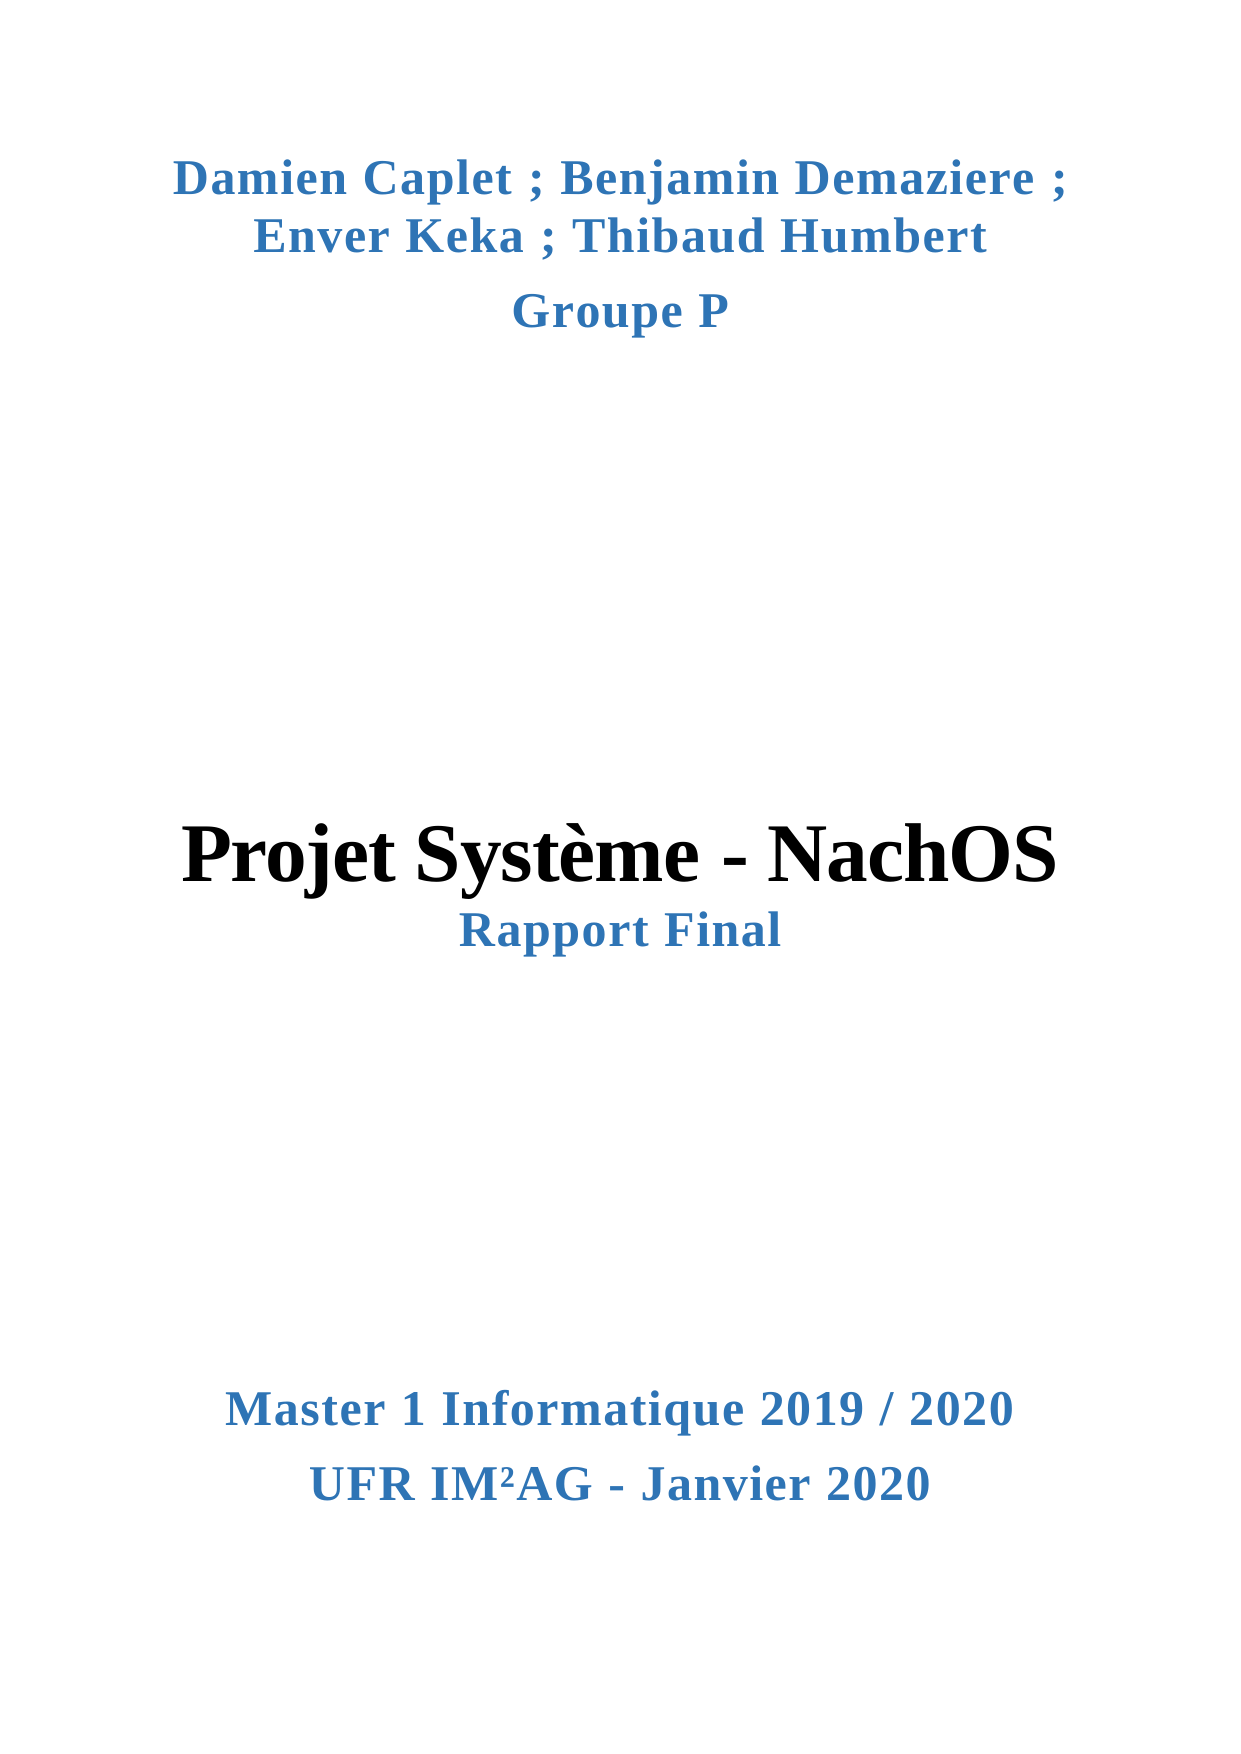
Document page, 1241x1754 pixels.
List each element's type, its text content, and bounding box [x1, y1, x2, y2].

text Rapport Final [148, 900, 1093, 957]
text Groupe P [148, 280, 1093, 338]
text Projet Système - NachOS [148, 804, 1093, 900]
text Master 1 Informatique 2019 / 2020 [148, 1378, 1093, 1436]
text Damien Caplet ; Benjamin Demaziere ; Enver Keka ; Thibaud Humbert [148, 148, 1093, 263]
text UFR IM²AG - Janvier 2020 [148, 1453, 1093, 1511]
